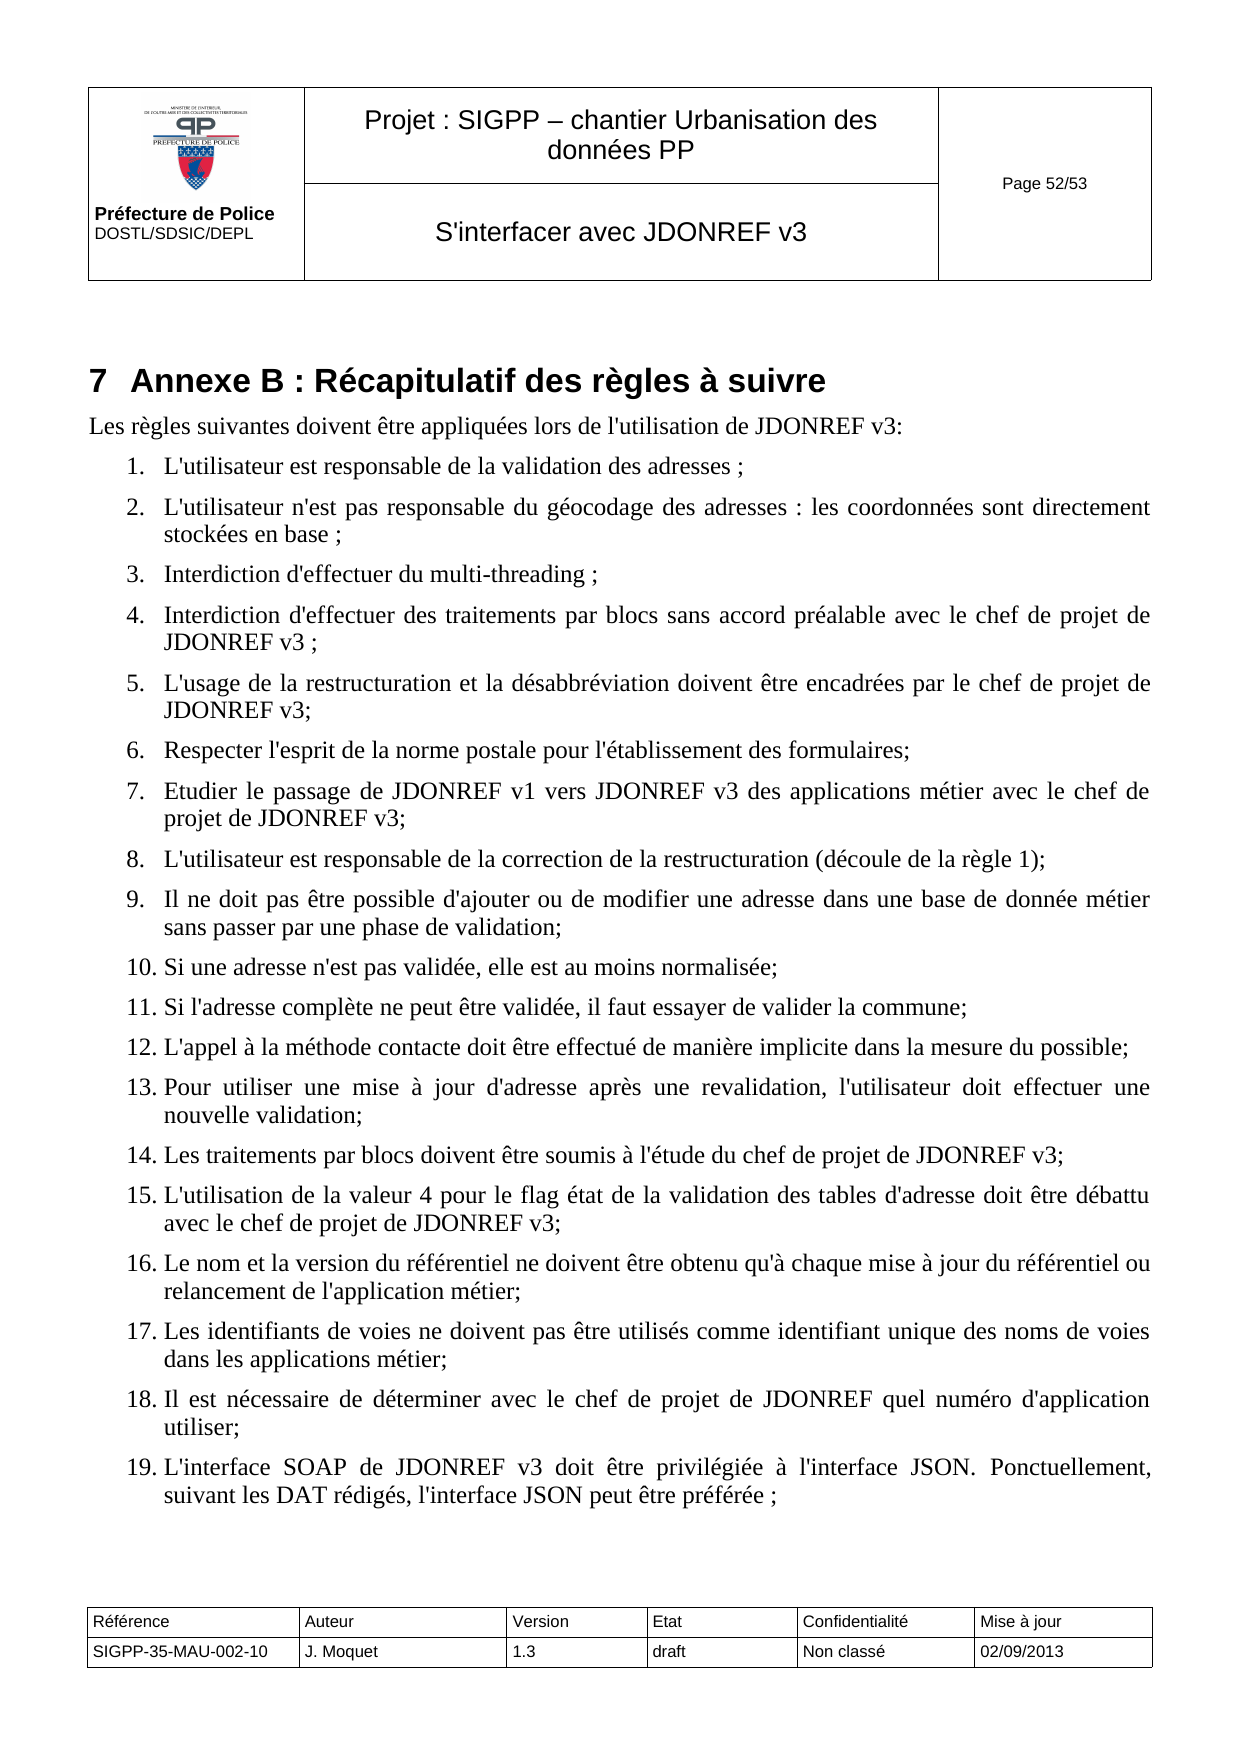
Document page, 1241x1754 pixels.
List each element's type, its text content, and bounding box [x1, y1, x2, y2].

list Les traitements par blocs doivent être soumis à l'étude du chef de projet de JDONREF v3; [126, 1141, 1152, 1169]
list L'utilisateur est responsable de la validation des adresses ; [126, 452, 1152, 480]
list L'usage de la restructuration et la désabbréviation doivent être encadrées par le chef de projet de JDONREF v3; [126, 669, 1152, 724]
picture [141, 92, 252, 203]
list Si une adresse n'est pas validée, elle est au moins normalisée; [126, 953, 1152, 981]
list Les identifiants de voies ne doivent pas être utilisés comme identifiant unique des noms de voies dans les applications métier; [126, 1317, 1152, 1373]
list L'interface SOAP de JDONREF v3 doit être privilégiée à l'interface JSON. Ponctuellement, suivant les DAT rédigés, l'interface JSON peut être préférée ; [126, 1453, 1152, 1509]
list Il ne doit pas être possible d'ajouter ou de modifier une adresse dans une base de donnée métier sans passer par une phase de validation; [126, 885, 1152, 940]
list Le nom et la version du référentiel ne doivent être obtenu qu'à chaque mise à jour du référentiel ou relancement de l'application métier; [126, 1249, 1152, 1305]
list Si l'adresse complète ne peut être validée, il faut essayer de valider la commune; [126, 993, 1152, 1021]
list Interdiction d'effectuer du multi-threading ; [126, 561, 1152, 588]
list L'utilisation de la valeur 4 pour le flag état de la validation des tables d'adresse doit être débattu avec le chef de projet de JDONREF v3; [126, 1182, 1152, 1237]
list L'utilisateur est responsable de la correction de la restructuration (découle de la règle 1); [126, 845, 1152, 872]
list L'appel à la méthode contacte doit être effectué de manière implicite dans la mesure du possible; [126, 1033, 1152, 1061]
list L'utilisateur n'est pas responsable du géocodage des adresses : les coordonnées sont directement stockées en base ; [126, 493, 1152, 548]
list Pour utiliser une mise à jour d'adresse après une revalidation, l'utilisateur doit effectuer une nouvelle validation; [126, 1073, 1152, 1129]
list Il est nécessaire de déterminer avec le chef de projet de JDONREF quel numéro d'application utiliser; [126, 1385, 1152, 1441]
list Interdiction d'effectuer des traitements par blocs sans accord préalable avec le chef de projet de JDONREF v3 ; [126, 601, 1152, 656]
text Les règles suivantes doivent être appliquées lors de l'utilisation de JDONREF v3: [88, 412, 1152, 440]
list Respecter l'esprit de la norme postale pour l'établissement des formulaires; [126, 737, 1152, 764]
subtitle Annexe B : Récapitulatif des règles à suivre [88, 362, 1152, 400]
list Etudier le passage de JDONREF v1 vers JDONREF v3 des applications métier avec le chef de projet de JDONREF v3; [126, 777, 1152, 832]
